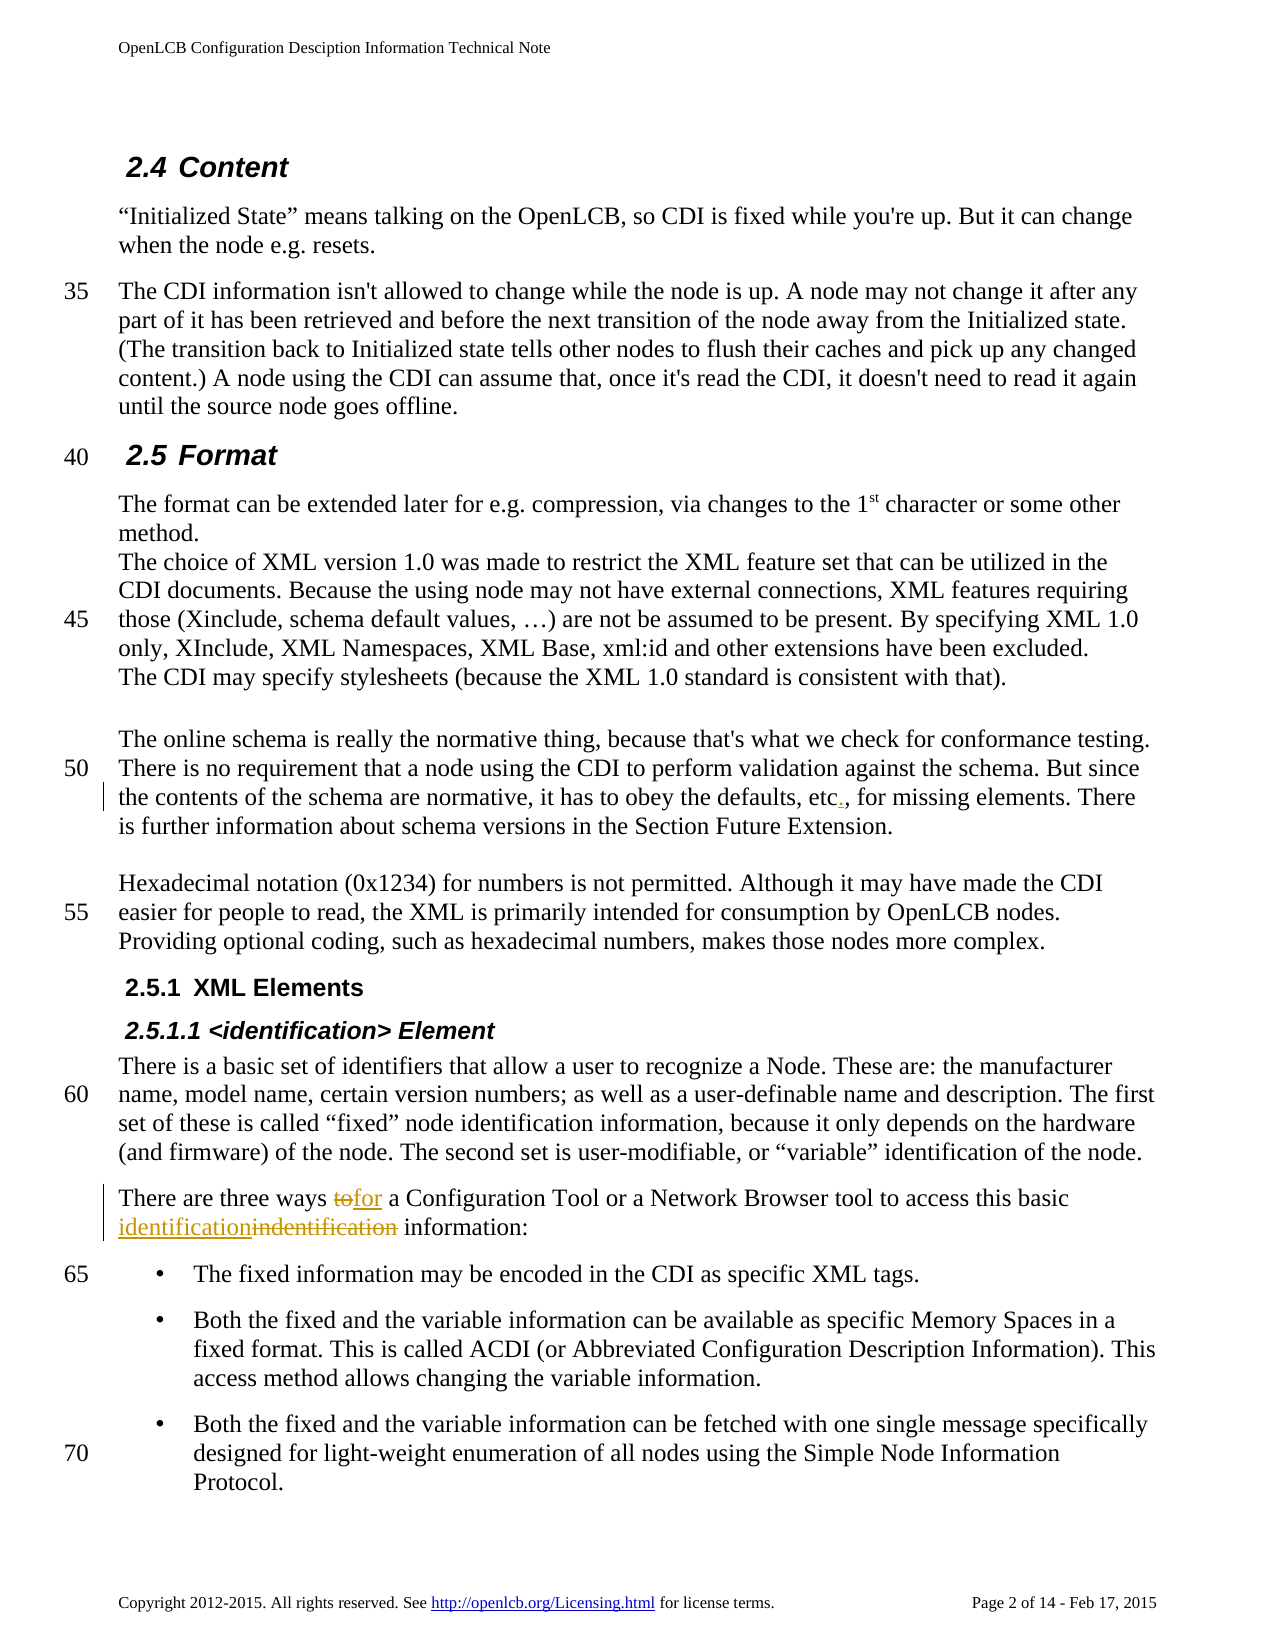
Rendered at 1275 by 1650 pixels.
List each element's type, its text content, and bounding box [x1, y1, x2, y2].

text There are three ways for a Configuration Tool or a Network Browser tool to access this basic identification information: [118, 1183, 1157, 1241]
list The fixed information may be encoded in the CDI as specific XML tags. [156, 1259, 1157, 1287]
list Both the fixed and the variable information can be available as specific Memory Spaces in a fixed format. This is called ACDI (or Abbreviated Configuration Description Information). This access method allows changing the variable information. [156, 1305, 1157, 1391]
subtitle <identification> Element [118, 1016, 1157, 1045]
text The CDI may specify stylesheets (because the XML 1.0 standard is consistent with that). [118, 662, 1157, 690]
list Both the fixed and the variable information can be fetched with one single message specifically designed for light-weight enumeration of all nodes using the Simple Node Information Protocol. [156, 1409, 1157, 1495]
subtitle XML Elements [118, 972, 1157, 1001]
text The choice of XML version 1.0 was made to restrict the XML feature set that can be utilized in the CDI documents. Because the using node may not have external connections, XML features requiring those (Xinclude, schema default values, …) are not be assumed to be present. By specifying XML 1.0 only, XInclude, XML Namespaces, XML Base, xml:id and other extensions have been excluded. [118, 547, 1157, 662]
subtitle Format [118, 438, 1157, 471]
subtitle Content [118, 150, 1157, 183]
text Hexadecimal notation (0x1234) for numbers is not permitted. Although it may have made the CDI easier for people to read, the XML is primarily intended for consumption by OpenLCB nodes. Providing optional coding, such as hexadecimal numbers, makes those nodes more complex. [118, 868, 1157, 954]
text The format can be extended later for e.g. compression, via changes to the 1st character or some other method. [118, 489, 1157, 547]
text There is a basic set of identifiers that allow a user to recognize a Node. These are: the manufacturer name, model name, certain version numbers; as well as a user-definable name and description. The first set of these is called “fixed” node identification information, because it only depends on the hardware (and firmware) of the node. The second set is user-modifiable, or “variable” identification of the node. [118, 1051, 1157, 1166]
text “Initialized State” means talking on the OpenLCB, so CDI is fixed while you're up. But it can change when the node e.g. resets. [118, 201, 1157, 259]
text The online schema is really the normative thing, because that's what we check for conformance testing. There is no requirement that a node using the CDI to perform validation against the schema. But since the contents of the schema are normative, it has to obey the defaults, etc., for missing elements. There is further information about schema versions in the Section Future Extension. [118, 724, 1157, 839]
text The CDI information isn't allowed to change while the node is up. A node may not change it after any part of it has been retrieved and before the next transition of the node away from the Initialized state. (The transition back to Initialized state tells other nodes to flush their caches and pick up any changed content.) A node using the CDI can assume that, once it's read the CDI, it doesn't need to read it again until the source node goes offline. [118, 276, 1157, 420]
